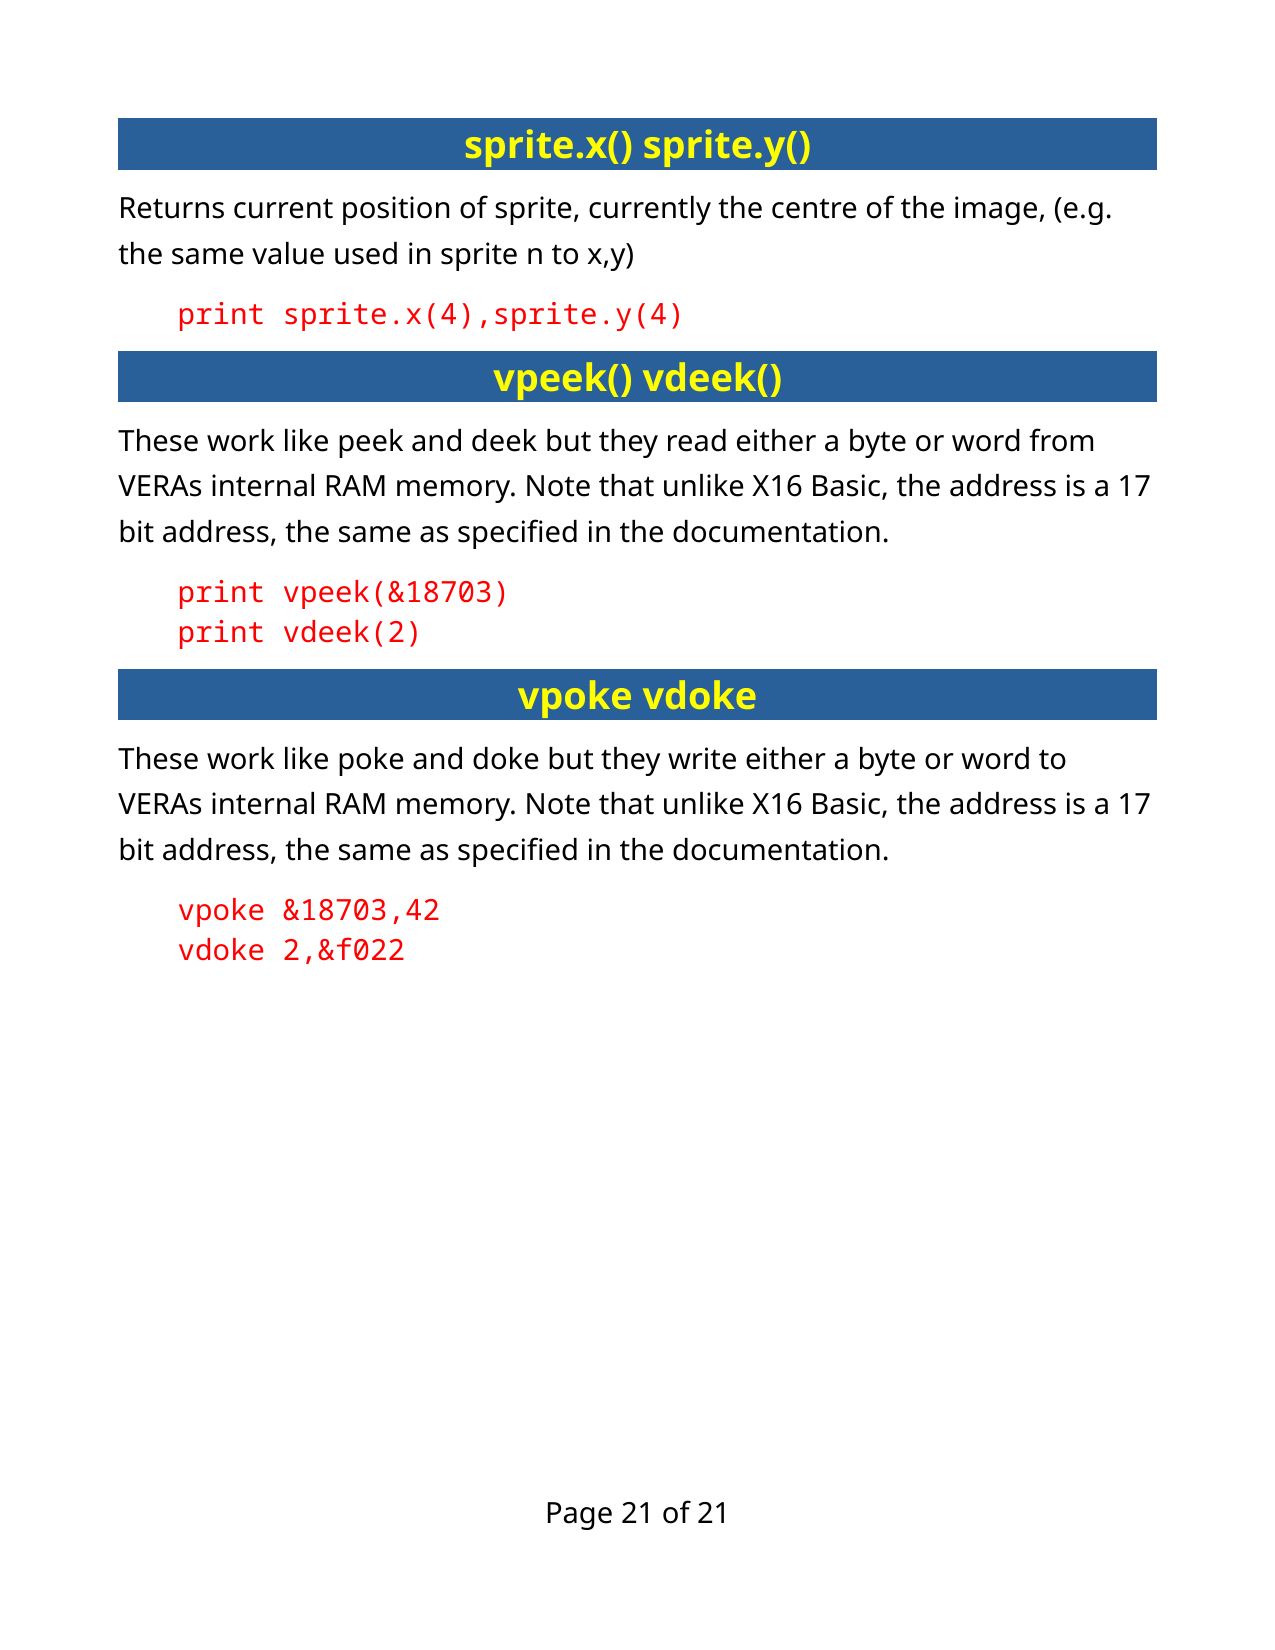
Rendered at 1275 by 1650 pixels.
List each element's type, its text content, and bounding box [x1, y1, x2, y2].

text Returns current position of sprite, currently the centre of the image, (e.g. the same value used in sprite n to x,y) [118, 187, 1157, 273]
text print vpeek(&18703) [177, 572, 1157, 611]
text Vpoke &18703,42 [177, 889, 1157, 929]
text vdoke 2,&F022 [177, 929, 1157, 969]
text print vdeek(2) [177, 611, 1157, 651]
subtitle vpeek() vdeek() [118, 351, 1157, 402]
text These work like poke and doke but they write either a byte or word to VERAs internal RAM memory. Note that unlike X16 Basic, the address is a 17 bit address, the same as specified in the documentation. [118, 738, 1157, 869]
text print sprite.x(4),sprite.y(4) [177, 293, 1157, 333]
text These work like peek and deek but they read either a byte or word from VERAs internal RAM memory. Note that unlike X16 Basic, the address is a 17 bit address, the same as specified in the documentation. [118, 420, 1157, 551]
subtitle vpoke vdoke [118, 669, 1157, 720]
subtitle sprite.x() sprite.y() [118, 118, 1157, 170]
